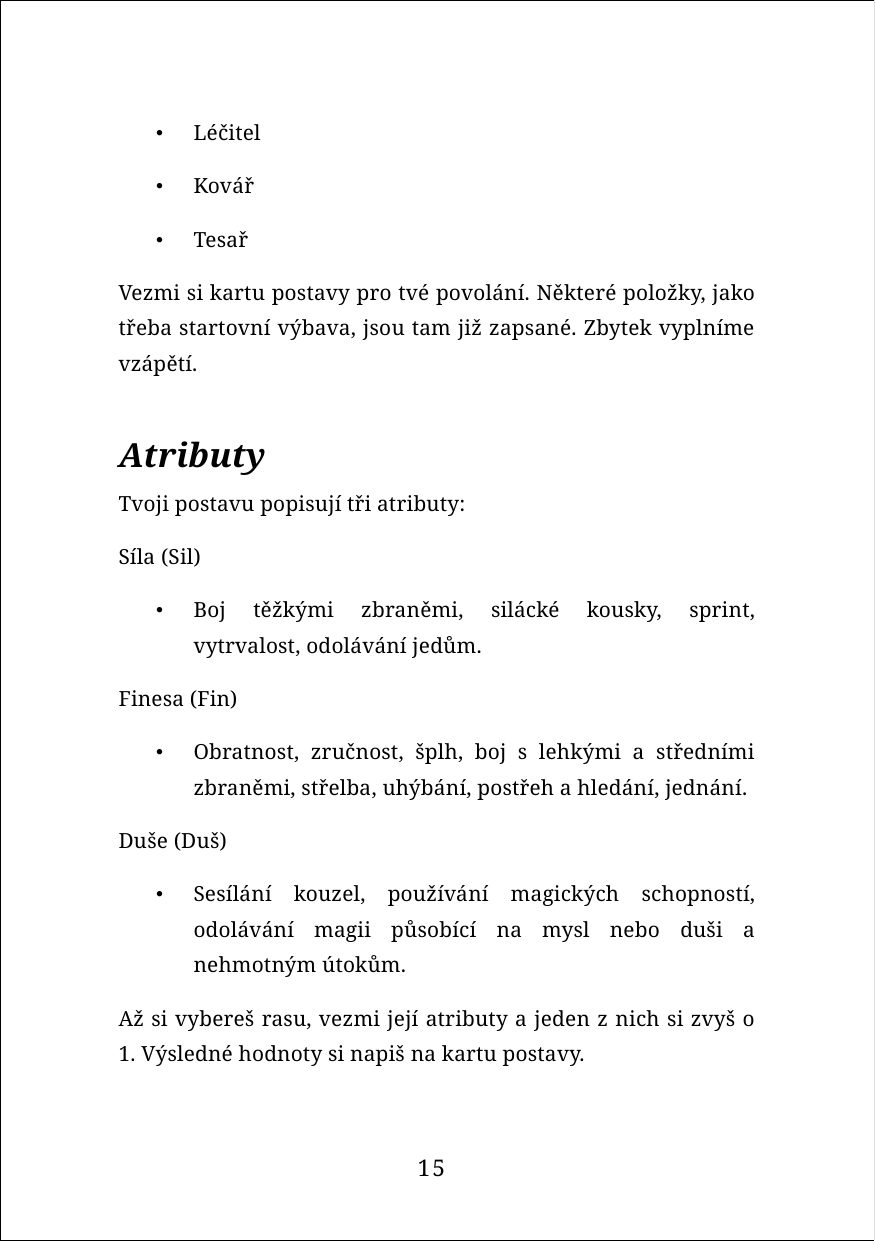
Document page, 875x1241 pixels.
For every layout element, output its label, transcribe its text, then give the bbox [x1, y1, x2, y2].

text Finesa (Fin) [118, 684, 756, 713]
list Sesílání kouzel, používání magických schopností, odolávání magii působící na mysl nebo duši a nehmotným útokům. [156, 879, 756, 979]
text Tvoji postavu popisují tři atributy: [118, 489, 756, 517]
list Tesař [156, 225, 756, 253]
text Až si vybereš rasu, vezmi její atributy a jeden z nich si zvyš o 1. Výsledné hodnoty si napiš na kartu postavy. [118, 1004, 756, 1068]
text Duše (Duš) [118, 826, 756, 854]
list Obratnost, zručnost, šplh, boj s lehkými a středními zbraněmi, střelba, uhýbání, postřeh a hledání, jednání. [156, 737, 756, 801]
list Boj těžkými zbraněmi, silácké kousky, sprint, vytrvalost, odolávání jedům. [156, 595, 756, 659]
list Kovář [156, 171, 756, 200]
subtitle Atributy [118, 432, 756, 477]
list Léčitel [156, 118, 756, 147]
text Vezmi si kartu postavy pro tvé povolání. Některé položky, jako třeba startovní výbava, jsou tam již zapsané. Zbytek vyplníme vzápětí. [118, 278, 756, 377]
text Síla (Sil) [118, 542, 756, 571]
